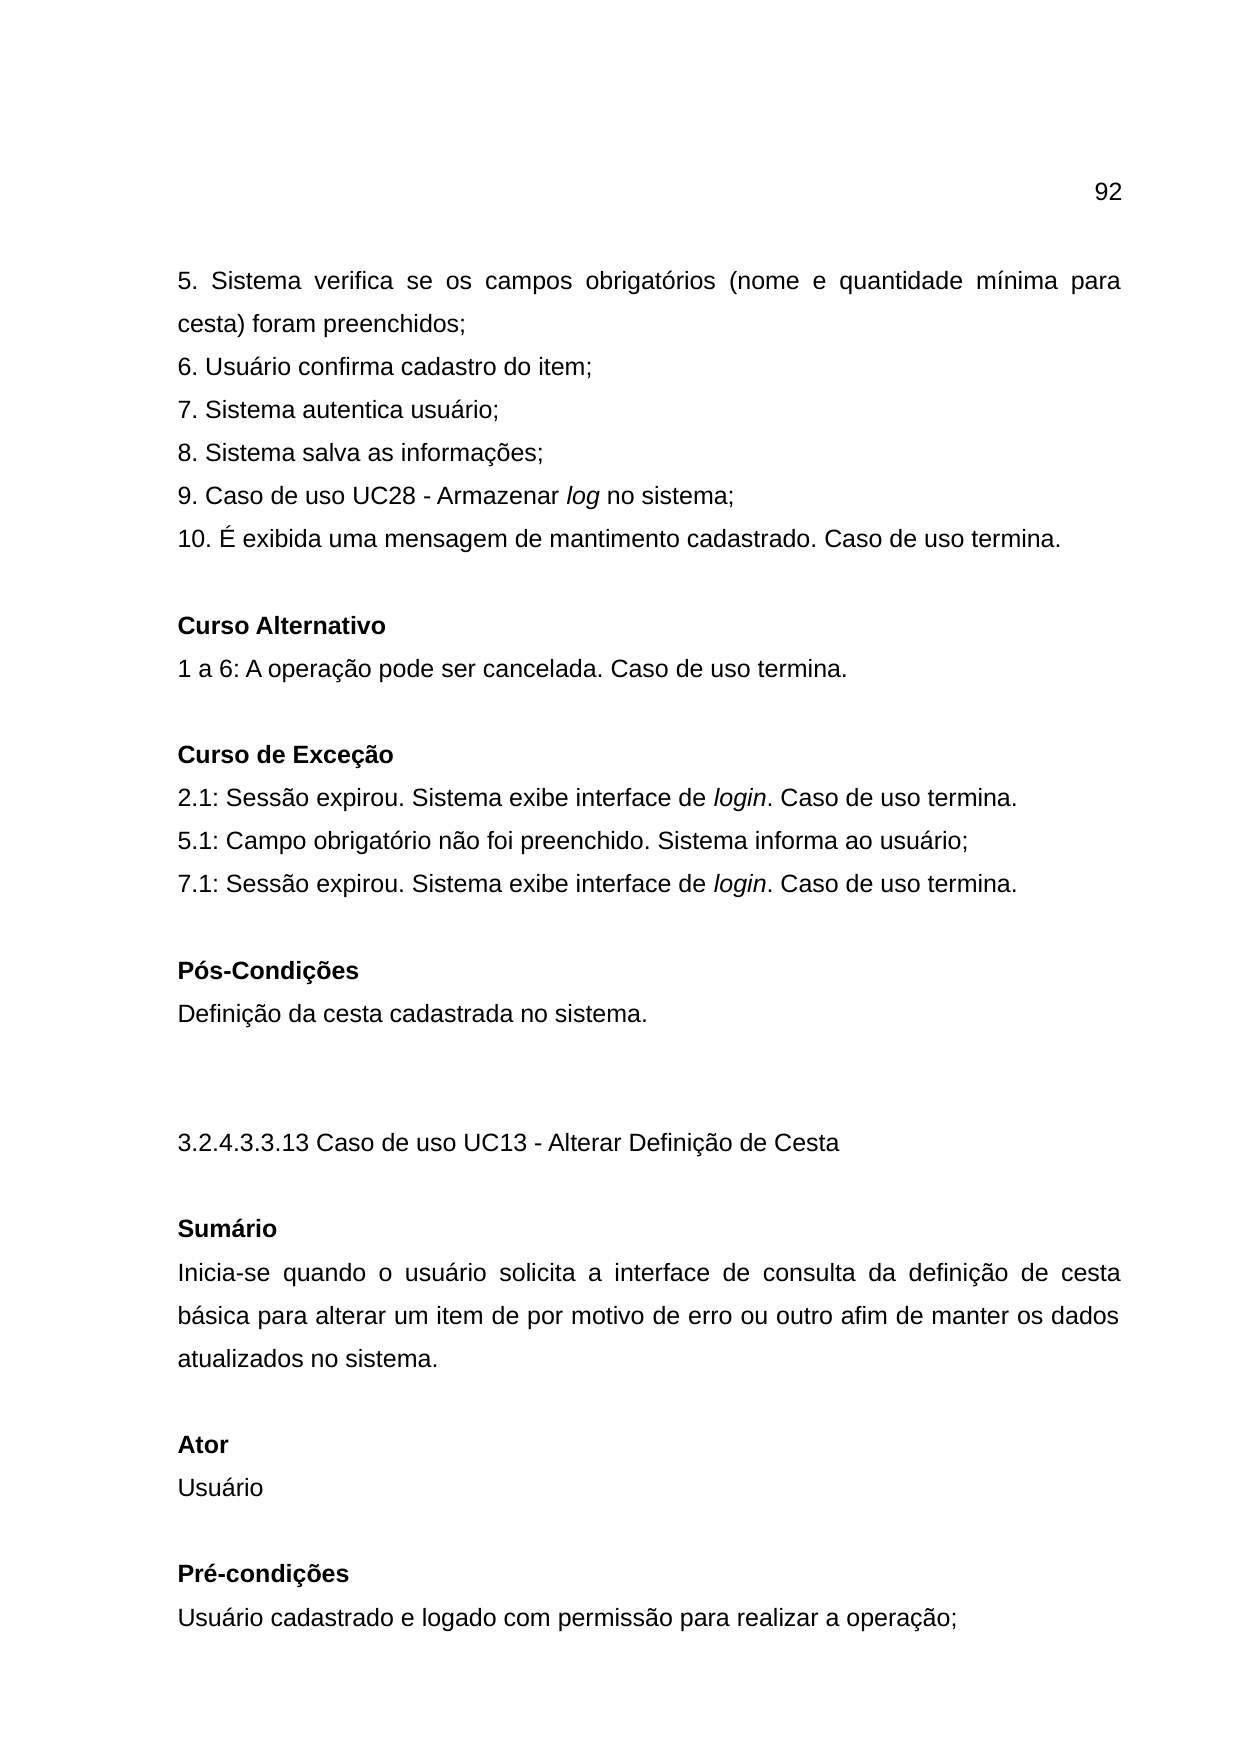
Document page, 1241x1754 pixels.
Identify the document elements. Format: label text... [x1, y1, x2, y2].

text Usuário [177, 1473, 1122, 1502]
text 3.2.4.3.3.13 Caso de uso UC13 - Alterar Definição de Cesta [177, 1128, 1122, 1157]
text 8. Sistema salva as informações; [177, 438, 1122, 467]
text 5.1: Campo obrigatório não foi preenchido. Sistema informa ao usuário; [177, 826, 1122, 855]
text Pré-condições [177, 1559, 1122, 1588]
text 9. Caso de uso UC28 - Armazenar log no sistema; [177, 481, 1122, 510]
text 6. Usuário confirma cadastro do item; [177, 352, 1122, 381]
text Curso Alternativo [177, 611, 1122, 639]
text Ator [177, 1430, 1122, 1459]
text 5. Sistema verifica se os campos obrigatórios (nome e quantidade mínima para cesta) foram preenchidos; [177, 266, 1122, 338]
text 1 a 6: A operação pode ser cancelada. Caso de uso termina. [177, 654, 1122, 683]
text Pós-Condições [177, 956, 1122, 984]
text Inicia-se quando o usuário solicita a interface de consulta da definição de cesta básica para alterar um item de por motivo de erro ou outro afim de manter os dados atualizados no sistema. [177, 1258, 1122, 1373]
text 7.1: Sessão expirou. Sistema exibe interface de login. Caso de uso termina. [177, 869, 1122, 898]
text 10. É exibida uma mensagem de mantimento cadastrado. Caso de uso termina. [177, 524, 1122, 553]
text Curso de Exceção [177, 740, 1122, 769]
text 2.1: Sessão expirou. Sistema exibe interface de login. Caso de uso termina. [177, 783, 1122, 812]
text 7. Sistema autentica usuário; [177, 395, 1122, 424]
text Sumário [177, 1214, 1122, 1243]
text Usuário cadastrado e logado com permissão para realizar a operação; [177, 1603, 1122, 1631]
text Definição da cesta cadastrada no sistema. [177, 999, 1122, 1028]
